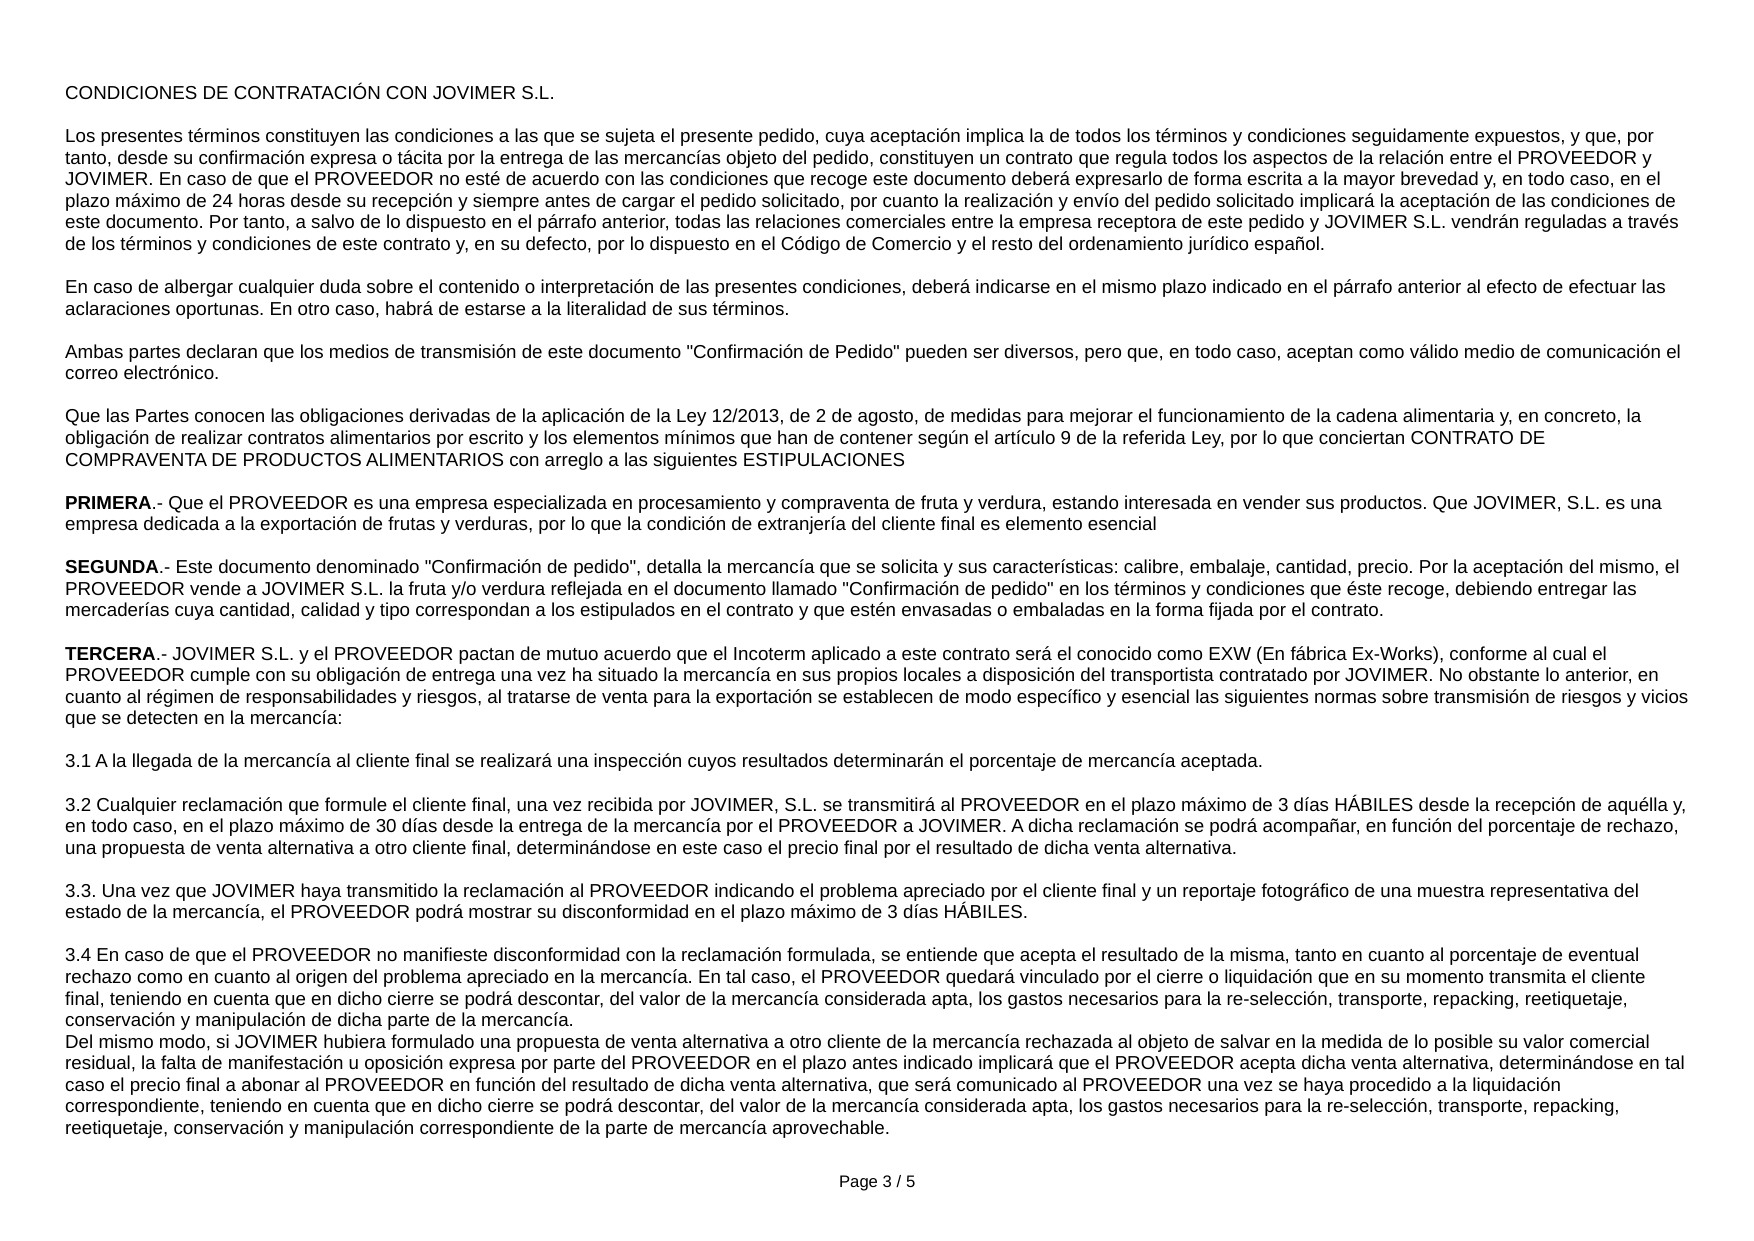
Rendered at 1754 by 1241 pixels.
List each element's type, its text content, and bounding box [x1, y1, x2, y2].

text Del mismo modo, si JOVIMER hubiera formulado una propuesta de venta alternativa a otro cliente de la mercancía rechazada al objeto de salvar en la medida de lo posible su valor comercial residual, la falta de manifestación u oposición expresa por parte del PROVEEDOR en el plazo antes indicado implicará que el PROVEEDOR acepta dicha venta alternativa, determinándose en tal caso el precio final a abonar al PROVEEDOR en función del resultado de dicha venta alternativa, que será comunicado al PROVEEDOR una vez se haya procedido a la liquidación correspondiente, teniendo en cuenta que en dicho cierre se podrá descontar, del valor de la mercancía considerada apta, los gastos necesarios para la re-selección, transporte, repacking, reetiquetaje, conservación y manipulación correspondiente de la parte de mercancía aprovechable. [65, 1031, 1689, 1138]
text 3.4 En caso de que el PROVEEDOR no manifieste disconformidad con la reclamación formulada, se entiende que acepta el resultado de la misma, tanto en cuanto al porcentaje de eventual rechazo como en cuanto al origen del problema apreciado en la mercancía. En tal caso, el PROVEEDOR quedará vinculado por el cierre o liquidación que en su momento transmita el cliente final, teniendo en cuenta que en dicho cierre se podrá descontar, del valor de la mercancía considerada apta, los gastos necesarios para la re-selección, transporte, repacking, reetiquetaje, conservación y manipulación de dicha parte de la mercancía. [65, 944, 1689, 1031]
text 3.1 A la llegada de la mercancía al cliente final se realizará una inspección cuyos resultados determinarán el porcentaje de mercancía aceptada. [65, 750, 1689, 772]
text Que las Partes conocen las obligaciones derivadas de la aplicación de la Ley 12/2013, de 2 de agosto, de medidas para mejorar el funcionamiento de la cadena alimentaria y, en concreto, la obligación de realizar contratos alimentarios por escrito y los elementos mínimos que han de contener según el artículo 9 de la referida Ley, por lo que conciertan CONTRATO DE COMPRAVENTA DE PRODUCTOS ALIMENTARIOS con arreglo a las siguientes ESTIPULACIONES [65, 405, 1689, 470]
text TERCERA.- JOVIMER S.L. y el PROVEEDOR pactan de mutuo acuerdo que el Incoterm aplicado a este contrato será el conocido como EXW (En fábrica Ex-Works), conforme al cual el PROVEEDOR cumple con su obligación de entrega una vez ha situado la mercancía en sus propios locales a disposición del transportista contratado por JOVIMER. No obstante lo anterior, en cuanto al régimen de responsabilidades y riesgos, al tratarse de venta para la exportación se establecen de modo específico y esencial las siguientes normas sobre transmisión de riesgos y vicios que se detecten en la mercancía: [65, 642, 1689, 729]
text Los presentes términos constituyen las condiciones a las que se sujeta el presente pedido, cuya aceptación implica la de todos los términos y condiciones seguidamente expuestos, y que, por tanto, desde su confirmación expresa o tácita por la entrega de las mercancías objeto del pedido, constituyen un contrato que regula todos los aspectos de la relación entre el PROVEEDOR y JOVIMER. En caso de que el PROVEEDOR no esté de acuerdo con las condiciones que recoge este documento deberá expresarlo de forma escrita a la mayor brevedad y, en todo caso, en el plazo máximo de 24 horas desde su recepción y siempre antes de cargar el pedido solicitado, por cuanto la realización y envío del pedido solicitado implicará la aceptación de las condiciones de este documento. Por tanto, a salvo de lo dispuesto en el párrafo anterior, todas las relaciones comerciales entre la empresa receptora de este pedido y JOVIMER S.L. vendrán reguladas a través de los términos y condiciones de este contrato y, en su defecto, por lo dispuesto en el Código de Comercio y el resto del ordenamiento jurídico español. [65, 125, 1689, 254]
text SEGUNDA.- Este documento denominado "Confirmación de pedido", detalla la mercancía que se solicita y sus características: calibre, embalaje, cantidad, precio. Por la aceptación del mismo, el PROVEEDOR vende a JOVIMER S.L. la fruta y/o verdura reflejada en el documento llamado "Confirmación de pedido" en los términos y condiciones que éste recoge, debiendo entregar las mercaderías cuya cantidad, calidad y tipo correspondan a los estipulados en el contrato y que estén envasadas o embaladas en la forma fijada por el contrato. [65, 556, 1689, 621]
text CONDICIONES DE CONTRATACIÓN CON JOVIMER S.L. [65, 82, 1689, 103]
text 3.2 Cualquier reclamación que formule el cliente final, una vez recibida por JOVIMER, S.L. se transmitirá al PROVEEDOR en el plazo máximo de 3 días HÁBILES desde la recepción de aquélla y, en todo caso, en el plazo máximo de 30 días desde la entrega de la mercancía por el PROVEEDOR a JOVIMER. A dicha reclamación se podrá acompañar, en función del porcentaje de rechazo, una propuesta de venta alternativa a otro cliente final, determinándose en este caso el precio final por el resultado de dicha venta alternativa. [65, 793, 1689, 858]
text Ambas partes declaran que los medios de transmisión de este documento "Confirmación de Pedido" pueden ser diversos, pero que, en todo caso, aceptan como válido medio de comunicación el correo electrónico. [65, 341, 1689, 384]
text 3.3. Una vez que JOVIMER haya transmitido la reclamación al PROVEEDOR indicando el problema apreciado por el cliente final y un reportaje fotográfico de una muestra representativa del estado de la mercancía, el PROVEEDOR podrá mostrar su disconformidad en el plazo máximo de 3 días HÁBILES. [65, 879, 1689, 923]
text En caso de albergar cualquier duda sobre el contenido o interpretación de las presentes condiciones, deberá indicarse en el mismo plazo indicado en el párrafo anterior al efecto de efectuar las aclaraciones oportunas. En otro caso, habrá de estarse a la literalidad de sus términos. [65, 276, 1689, 319]
text PRIMERA.- Que el PROVEEDOR es una empresa especializada en procesamiento y compraventa de fruta y verdura, estando interesada en vender sus productos. Que JOVIMER, S.L. es una empresa dedicada a la exportación de frutas y verduras, por lo que la condición de extranjería del cliente final es elemento esencial [65, 491, 1689, 534]
